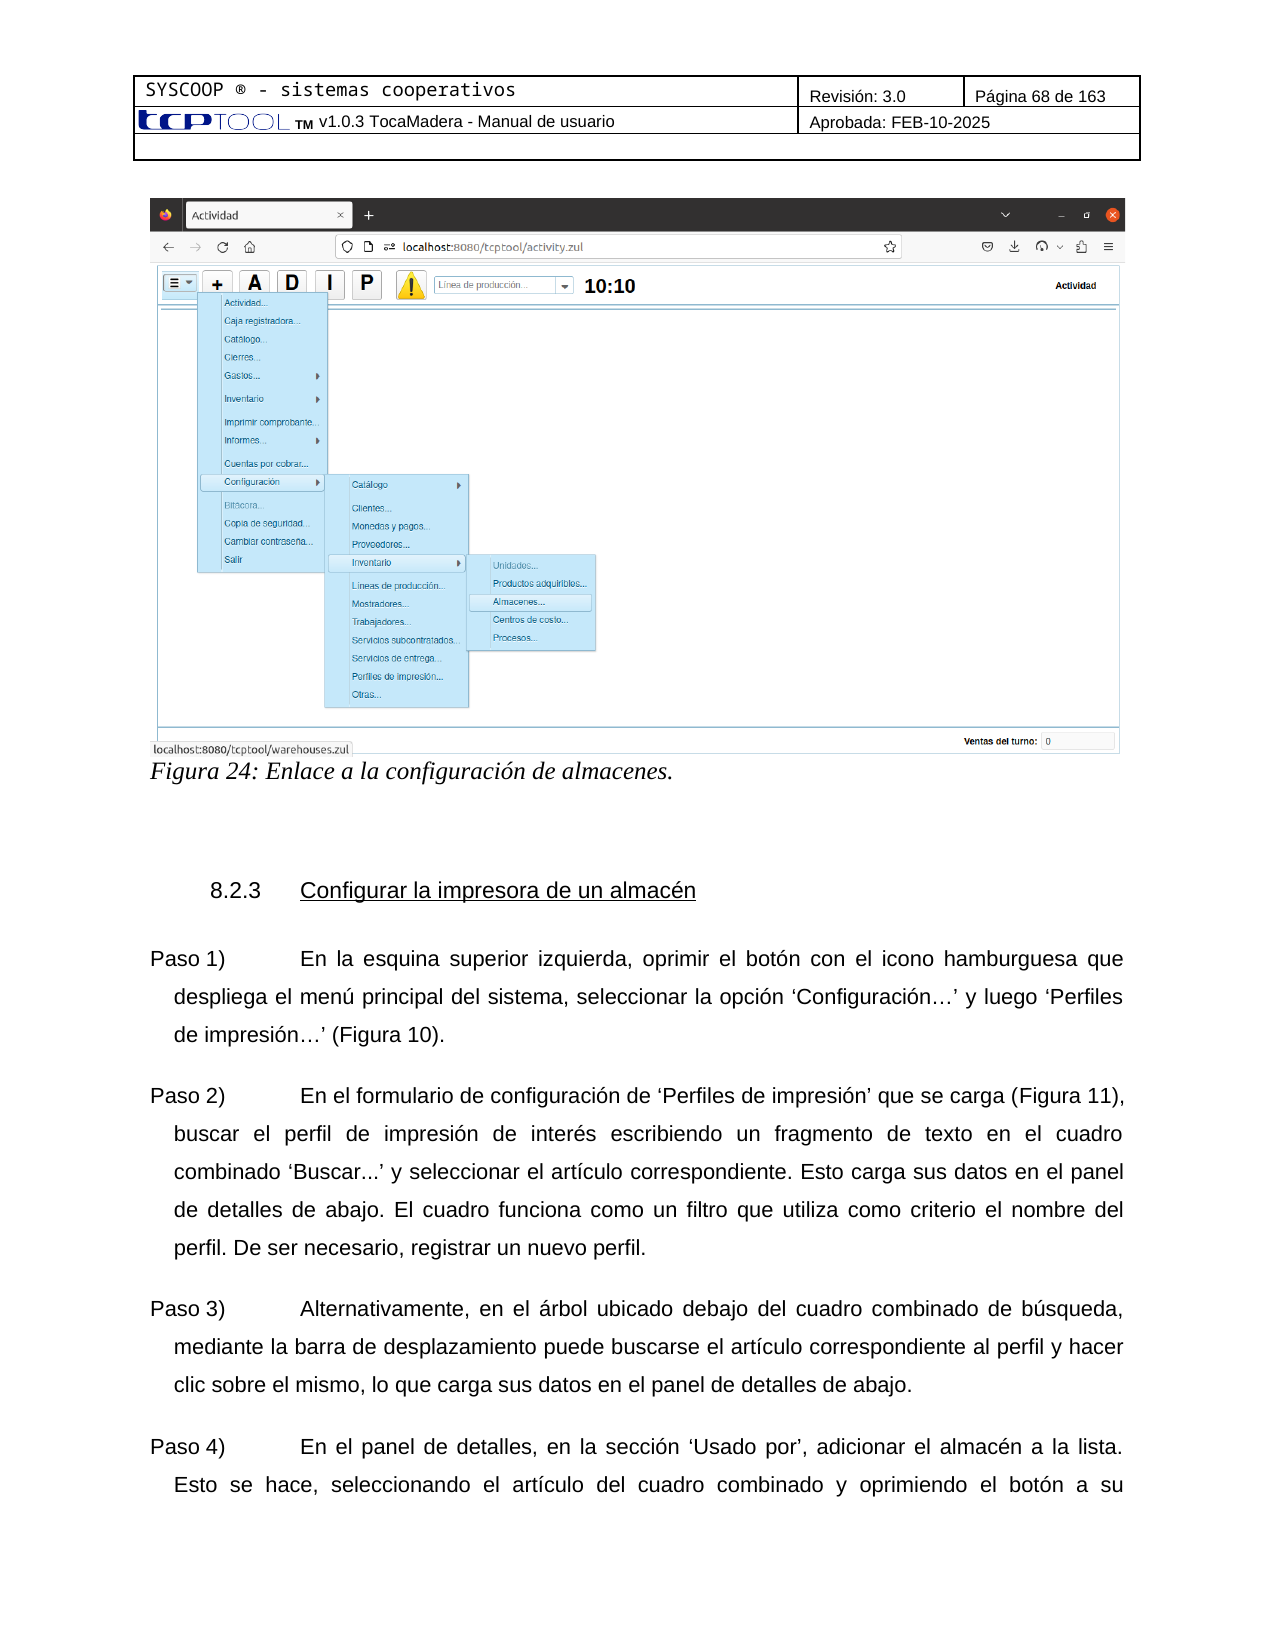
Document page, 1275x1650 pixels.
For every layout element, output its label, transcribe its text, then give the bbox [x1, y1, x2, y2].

picture [138, 110, 290, 130]
subtitle Configurar la impresora de un almacén [210, 877, 1125, 904]
text Figura 24: Enlace a la configuración de almacenes. [150, 757, 1125, 785]
list Alternativamente, en el árbol ubicado debajo del cuadro combinado de búsqueda, mediante la barra de desplazamiento puede buscarse el artículo correspondiente al perfil y hacer clic sobre el mismo, lo que carga sus datos en el panel de detalles de abajo. [150, 1296, 1125, 1397]
list En el panel de detalles, en la sección ‘Usado por’, adicionar el almacén a la lista. Esto se hace, seleccionando el artículo del cuadro combinado y oprimiendo el botón a su [150, 1434, 1125, 1497]
list En el formulario de configuración de ‘Perfiles de impresión’ que se carga (Figura 11), buscar el perfil de impresión de interés escribiendo un fragmento de texto en el cuadro combinado ‘Buscar...’ y seleccionar el artículo correspondiente. Esto carga sus datos en el panel de detalles de abajo. El cuadro funciona como un filtro que utiliza como criterio el nombre del perfil. De ser necesario, registrar un nuevo perfil. [150, 1083, 1125, 1260]
list En la esquina superior izquierda, oprimir el botón con el icono hamburguesa que despliega el menú principal del sistema, seleccionar la opción ‘Configuración…’ y luego ‘Perfiles de impresión…’ (Figura 10). [150, 946, 1125, 1047]
picture [150, 198, 1125, 757]
